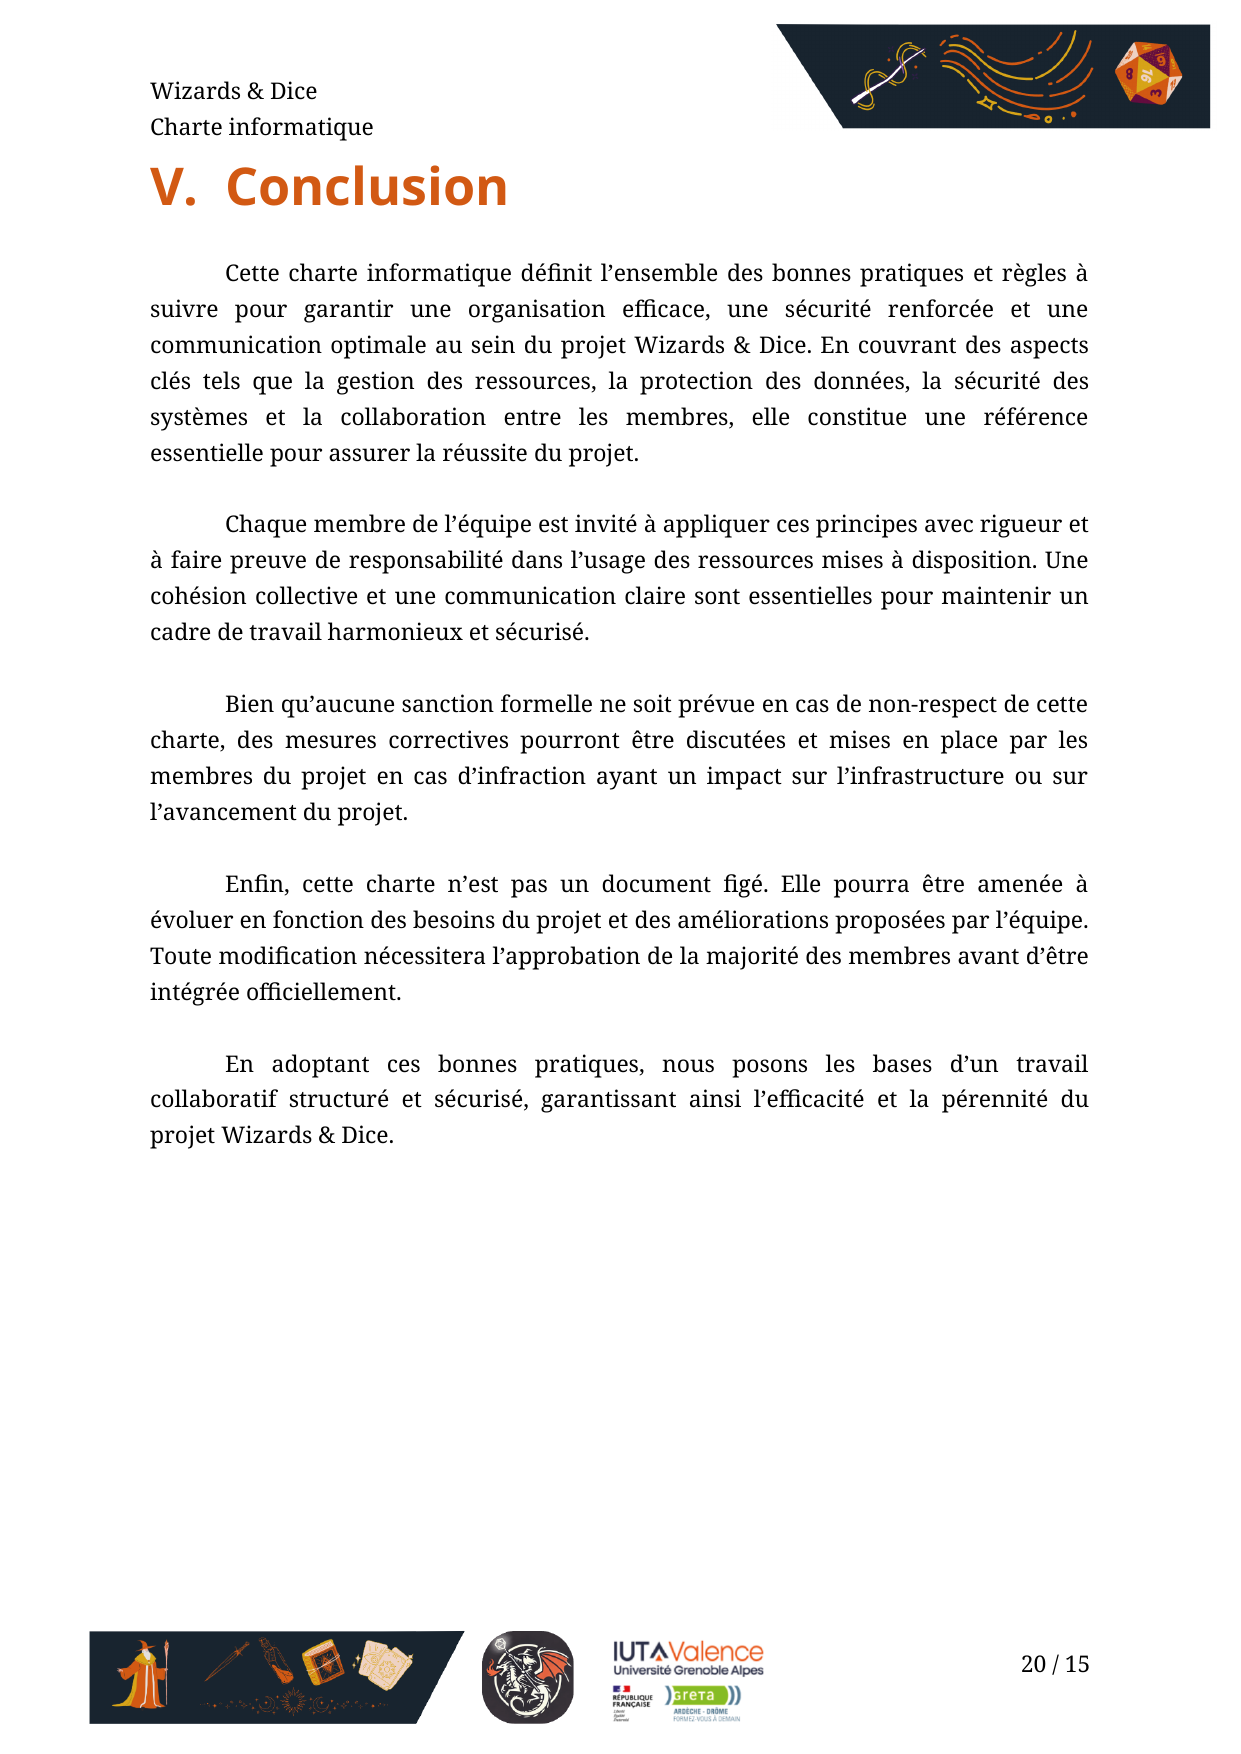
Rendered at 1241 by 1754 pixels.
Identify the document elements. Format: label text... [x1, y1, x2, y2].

text En adoptant ces bonnes pratiques, nous posons les bases d’un travail collaboratif structuré et sécurisé, garantissant ainsi l’efficacité et la pérennité du projet Wizards & Dice. [150, 1047, 1090, 1151]
text Cette charte informatique définit l’ensemble des bonnes pratiques et règles à suivre pour garantir une organisation efficace, une sécurité renforcée et une communication optimale au sein du projet Wizards & Dice. En couvrant des aspects clés tels que la gestion des ressources, la protection des données, la sécurité des systèmes et la collaboration entre les membres, elle constitue une référence essentielle pour assurer la réussite du projet. [150, 257, 1090, 468]
text Bien qu’aucune sanction formelle ne soit prévue en cas de non-respect de cette charte, des mesures correctives pourront être discutées et mises en place par les membres du projet en cas d’infraction ayant un impact sur l’infrastructure ou sur l’avancement du projet. [150, 688, 1090, 827]
picture [81, 1620, 788, 1733]
text Chaque membre de l’équipe est invité à appliquer ces principes avec rigueur et à faire preuve de responsabilité dans l’usage des ressources mises à disposition. Une cohésion collective et une communication claire sont essentielles pour maintenir un cadre de travail harmonieux et sécurisé. [150, 508, 1090, 647]
picture [771, 21, 1218, 131]
subtitle Conclusion [150, 150, 1090, 221]
text Enfin, cette charte n’est pas un document figé. Elle pourra être amenée à évoluer en fonction des besoins du projet et des améliorations proposées par l’équipe. Toute modification nécessitera l’approbation de la majorité des membres avant d’être intégrée officiellement. [150, 868, 1090, 1007]
